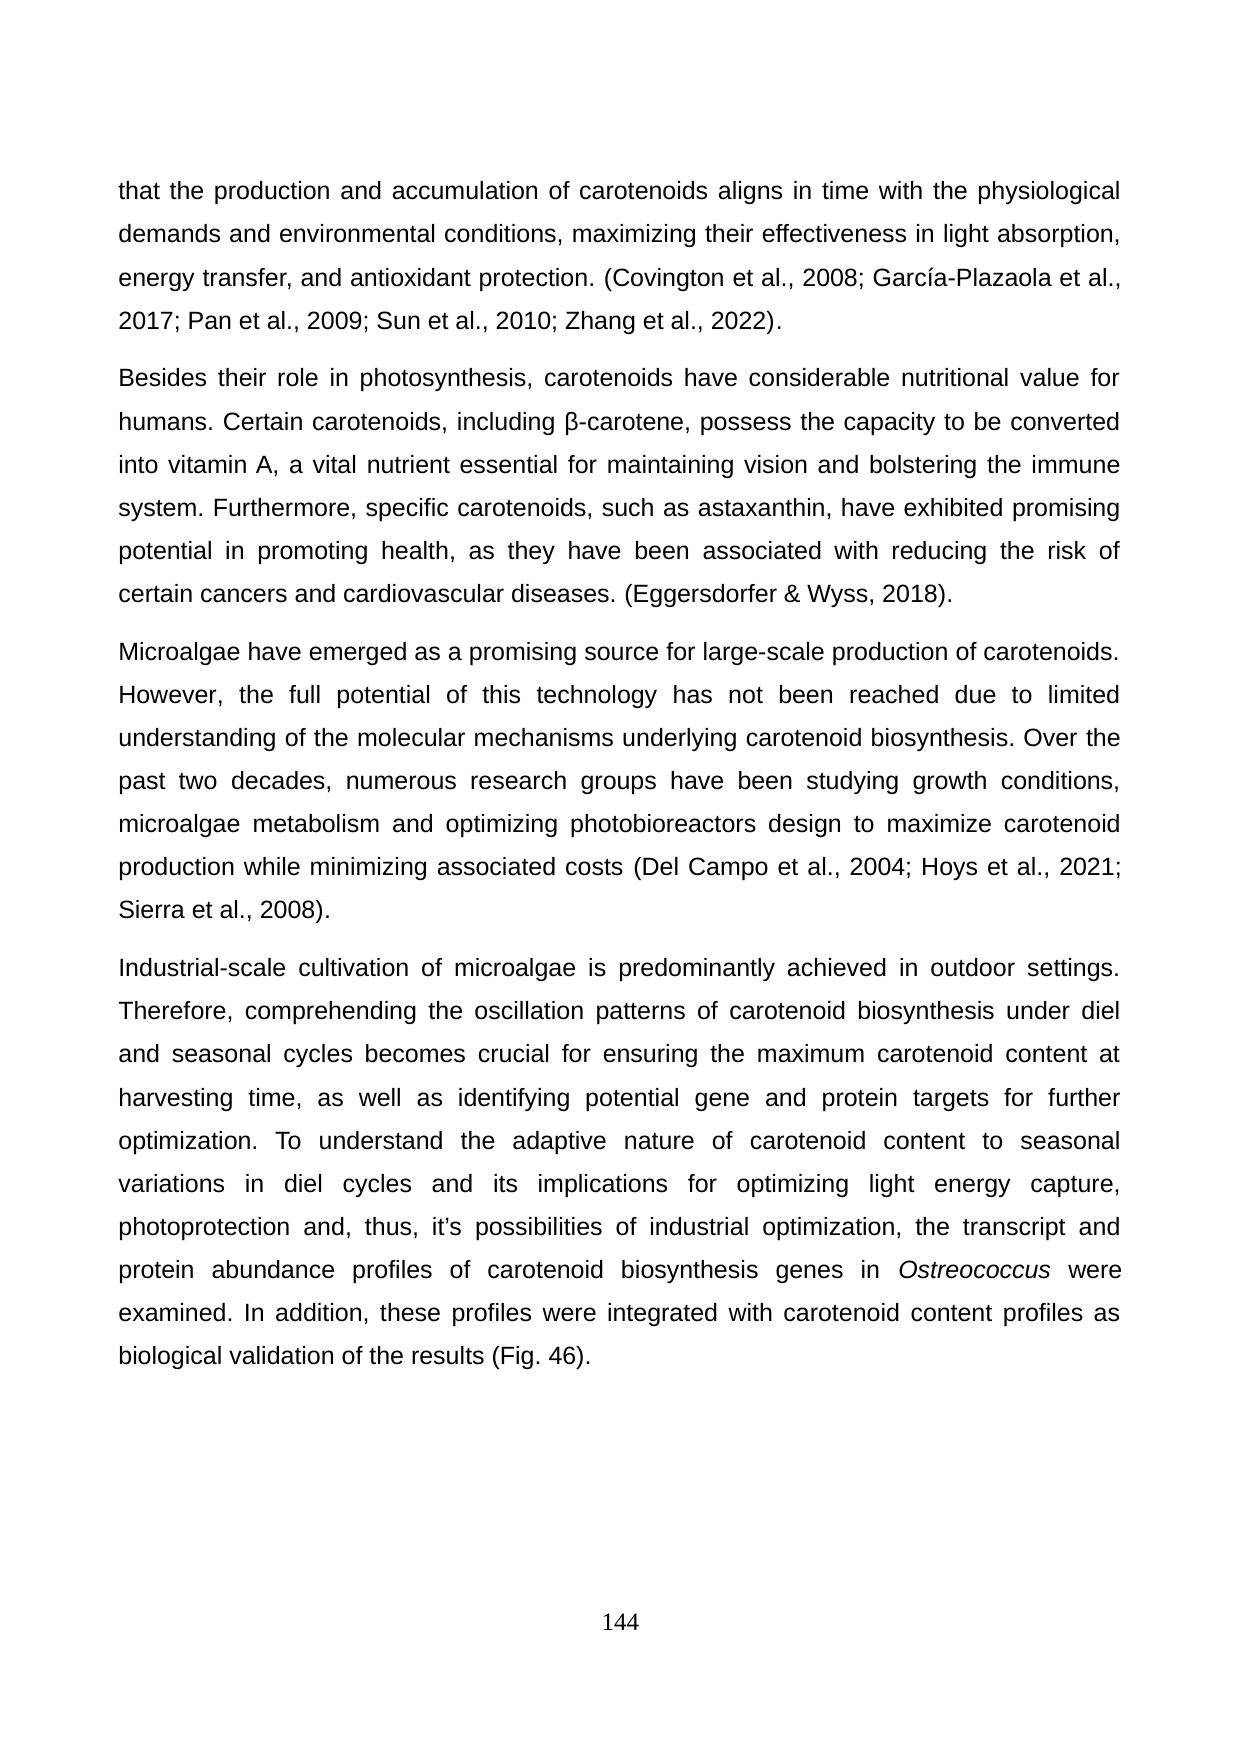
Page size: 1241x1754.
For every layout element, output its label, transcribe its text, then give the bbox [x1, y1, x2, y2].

text Besides their role in photosynthesis, carotenoids have considerable nutritional value for humans. Certain carotenoids, including β-carotene, possess the capacity to be converted into vitamin A, a vital nutrient essential for maintaining vision and bolstering the immune system. Furthermore, specific carotenoids, such as astaxanthin, have exhibited promising potential in promoting health, as they have been associated with reducing the risk of certain cancers and cardiovascular diseases. (Eggersdorfer & Wyss, 2018)⁠. [118, 363, 1122, 608]
text Industrial-scale cultivation of microalgae is predominantly achieved in outdoor settings. Therefore, comprehending the oscillation patterns of carotenoid biosynthesis under diel and seasonal cycles becomes crucial for ensuring the maximum carotenoid content at harvesting time, as well as identifying potential gene and protein targets for further optimization. To understand the adaptive nature of carotenoid content to seasonal variations in diel cycles and its implications for optimizing light energy capture, photoprotection and, thus, it’s possibilities of industrial optimization, the transcript and protein abundance profiles of carotenoid biosynthesis genes in Ostreococcus were examined. In addition, these profiles were integrated with carotenoid content profiles as biological validation of the results (Fig. 46). [118, 953, 1122, 1370]
text Microalgae have emerged as a promising source for large-scale production of carotenoids. However, the full potential of this technology has not been reached due to limited understanding of the molecular mechanisms underlying carotenoid biosynthesis. Over the past two decades, numerous research groups have been studying growth conditions, microalgae metabolism and optimizing photobioreactors design to maximize carotenoid production while minimizing associated costs (Del Campo et al., 2004; Hoys et al., 2021; Sierra et al., 2008)⁠. [118, 637, 1122, 924]
text that the production and accumulation of carotenoids aligns in time with the physiological demands and environmental conditions, maximizing their effectiveness in light absorption, energy transfer, and antioxidant protection. (Covington et al., 2008; García-Plazaola et al., 2017; Pan et al., 2009; Sun et al., 2010; Zhang et al., 2022)⁠. [118, 176, 1122, 334]
